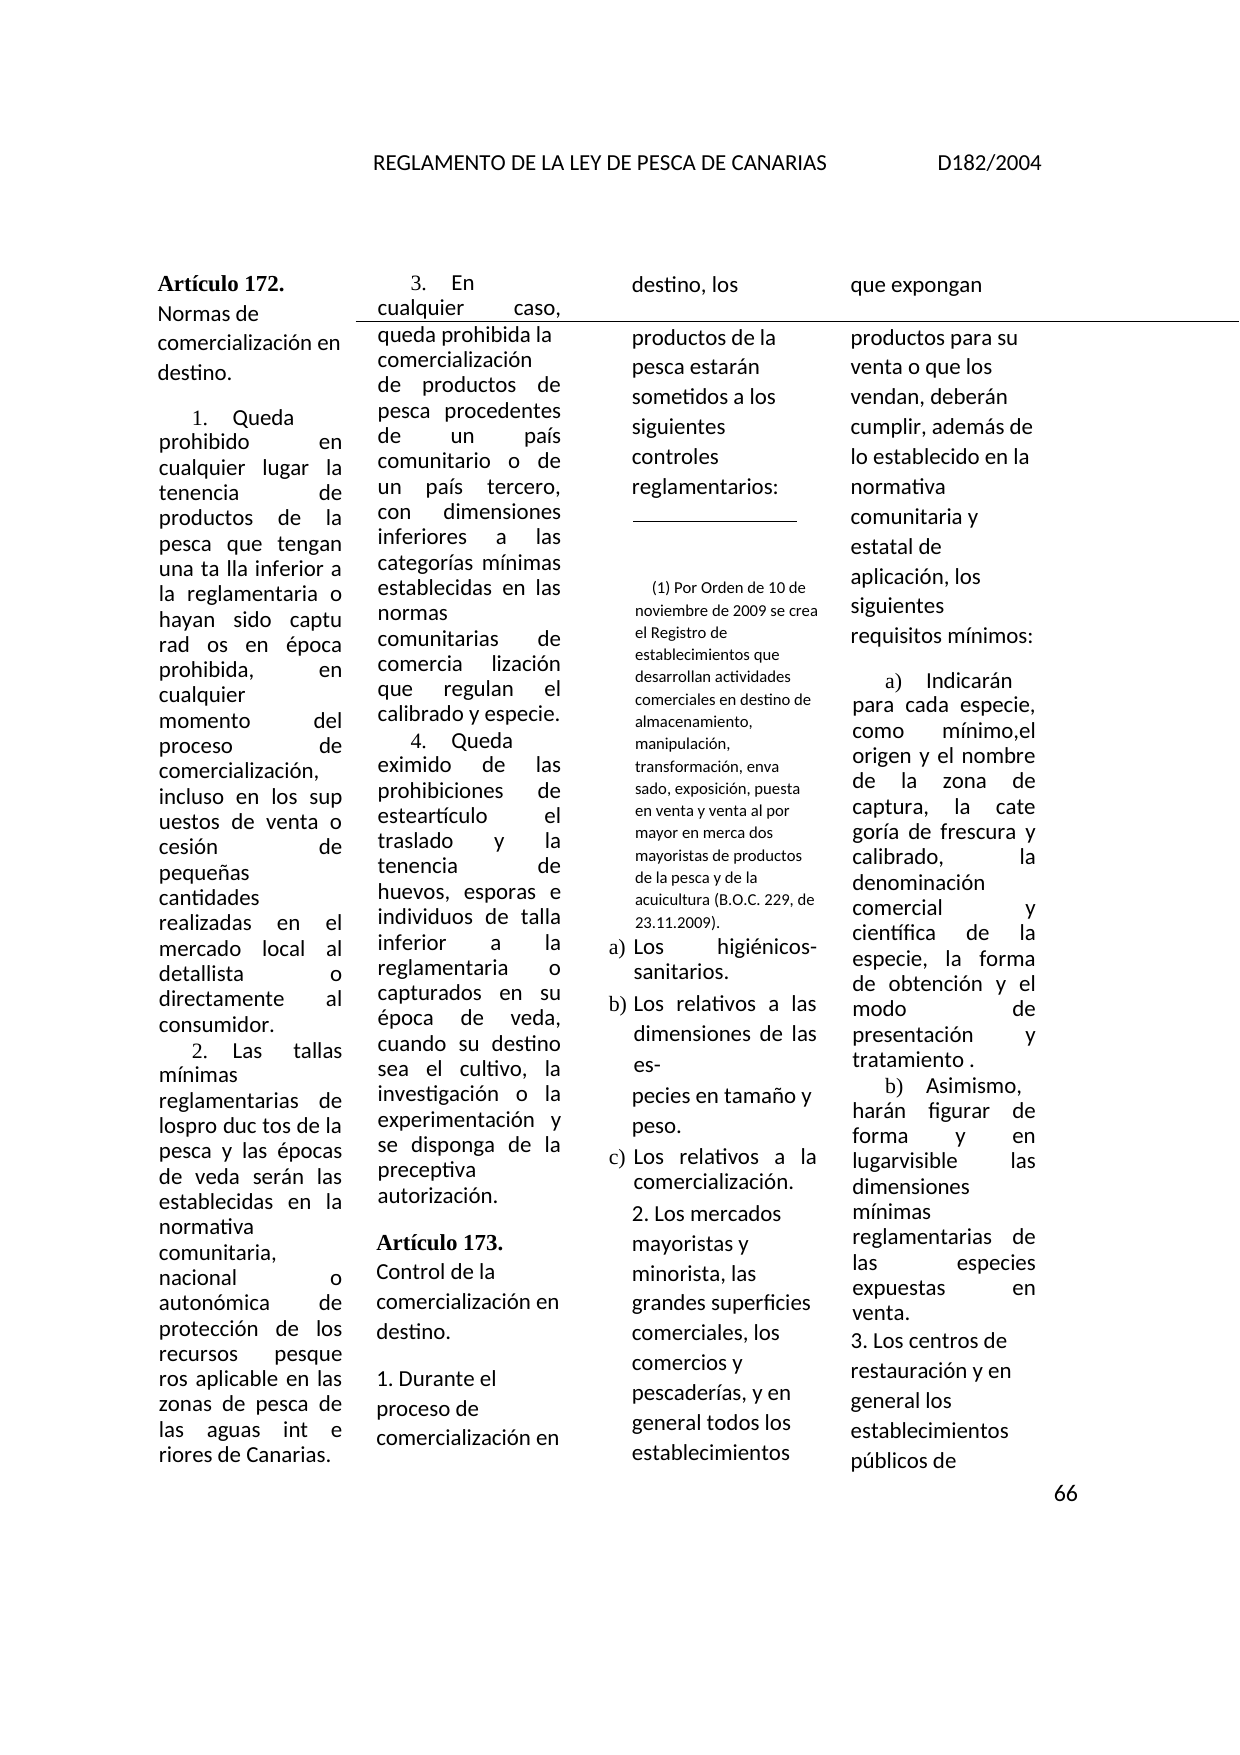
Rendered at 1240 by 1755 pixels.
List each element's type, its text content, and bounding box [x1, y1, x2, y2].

text que expongan [850, 270, 1036, 321]
list Los higiénicos-sanitarios. [618, 934, 817, 985]
text 3. Los centros de restauración y en general los establecimientos públicos de [850, 1327, 1036, 1474]
list queda prohibida la comercialización de productos de pesca procedentes de un país comunitario o de un país tercero, con dimensiones inferiores a las categorías mínimas establecidas en las normas comunitarias de comercia lización que regulan el calibrado y especie. [377, 322, 561, 728]
text Artículo 172. Normas de comercialización en destino. [157, 270, 342, 386]
text pecies en tamaño y peso. [632, 1081, 817, 1139]
text productos para su venta o que los vendan, deberán cumplir, además de lo establecido en la normativa comunitaria y estatal de aplicación, los siguientes requisitos mínimos: [850, 322, 1036, 649]
list Los relativos a la comercialización. [618, 1145, 817, 1195]
text (1) Por Orden de 10 de noviembre de 2009 se crea el Registro de establecimientos que desarrollan actividades comerciales en destino de almacenamiento, manipulación, transformación, enva sado, exposición, puesta en venta y venta al por mayor en merca dos mayoristas de productos de la pesca y de la acuicultura (B.O.C. 229, de 23.11.2009). [635, 577, 818, 932]
list Los relativos a las dimensiones de las es- [618, 989, 817, 1078]
list Queda prohibido en cualquier lugar la tenencia de productos de la pesca que tengan una ta lla inferior a la reglamentaria o hayan sido captu rad os en época prohibida, en cualquier momento del proceso de comercialización, incluso en los sup uestos de venta o cesión de pequeñas cantidades realizadas en el mercado local al detallista o directamente al consumidor. [159, 405, 342, 1038]
list Asimismo, harán figurar de forma y en lugarvisible las dimensiones mínimas reglamentarias de las especies expuestas en venta. [852, 1073, 1036, 1326]
list Las tallas mínimas reglamentarias de lospro duc tos de la pesca y las épocas de veda serán las establecidas en la normativa comunitaria, nacional o autonómica de protección de los recursos pesque ros aplicable en las zonas de pesca de las aguas int e riores de Canarias. [159, 1038, 342, 1468]
list Queda eximido de las prohibiciones de esteartículo el traslado y la tenencia de huevos, esporas e individuos de talla inferior a la reglamentaria o capturados en su época de veda, cuando su destino sea el cultivo, la investigación o la experimentación y se disponga de la preceptiva autorización. [377, 728, 561, 1209]
text 1. Durante el proceso de comercialización en [376, 1364, 561, 1452]
text Artículo 173. Control de la comercialización en destino. [376, 1229, 561, 1345]
text destino, los [632, 270, 817, 321]
text productos de la pesca estarán sometidos a los siguientes controles reglamentarios: [632, 322, 817, 500]
text 2. Los mercados mayoristas y minorista, las grandes superficies comerciales, los comercios y pescaderías, y en general todos los establecimientos [632, 1199, 817, 1466]
list Indicarán para cada especie, como mínimo,el origen y el nombre de la zona de captura, la cate goría de frescura y calibrado, la denominación comercial y científica de la especie, la forma de obtención y el modo de presentación y tratamiento . [852, 668, 1036, 1073]
list En cualquier caso, [377, 270, 561, 321]
